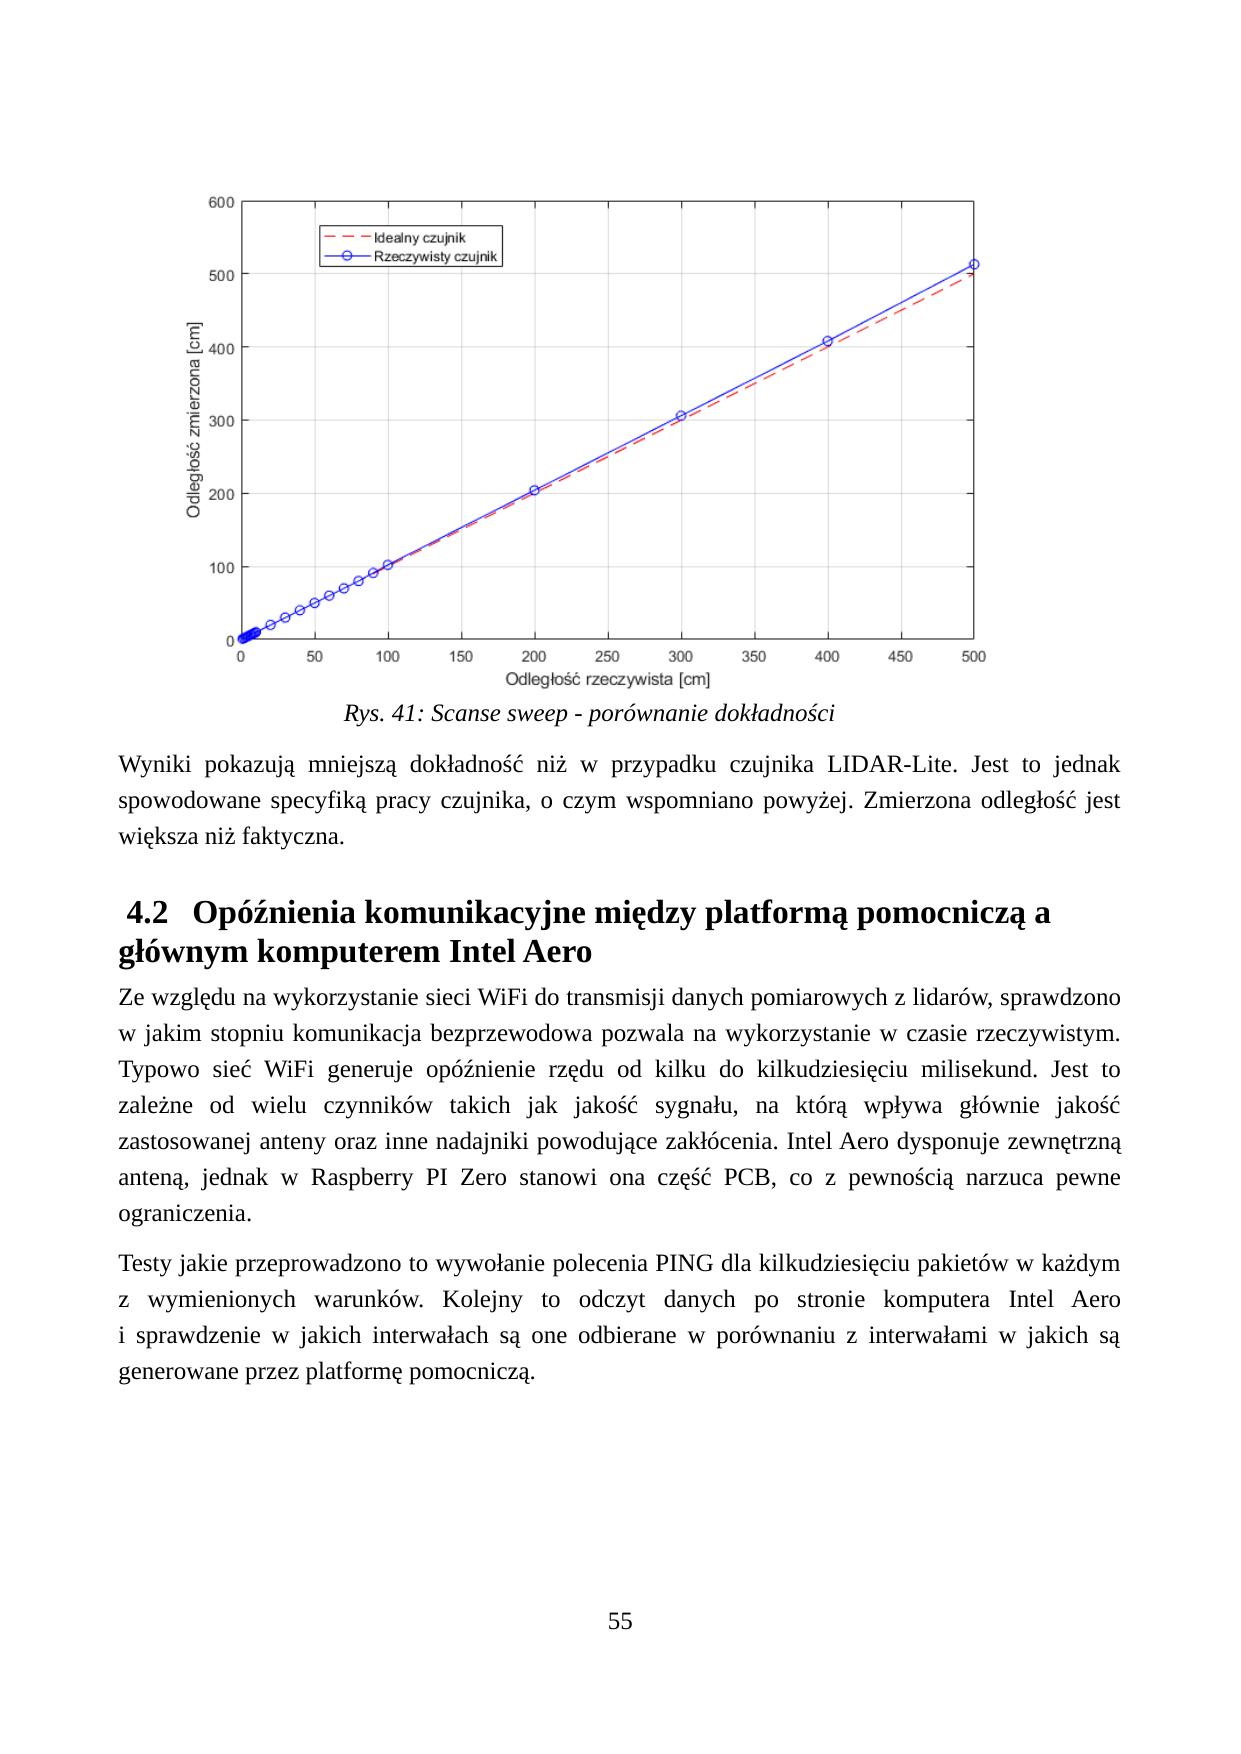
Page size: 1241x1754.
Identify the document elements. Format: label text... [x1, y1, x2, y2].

picture [118, 160, 1063, 699]
text Rys. 41: Scanse sweep - porównanie dokładności [118, 699, 1063, 727]
subtitle Opóźnienia komunikacyjne między platformą pomocniczą a głównym komputerem Intel Aero [118, 892, 1122, 969]
text Ze względu na wykorzystanie sieci WiFi do transmisji danych pomiarowych z lidarów, sprawdzono w jakim stopniu komunikacja bezprzewodowa pozwala na wykorzystanie w czasie rzeczywistym. Typowo sieć WiFi generuje opóźnienie rzędu od kilku do kilkudziesięciu milisekund. Jest to zależne od wielu czynników takich jak jakość sygnału, na którą wpływa głównie jakość zastosowanej anteny oraz inne nadajniki powodujące zakłócenia. Intel Aero dysponuje zewnętrzną anteną, jednak w Raspberry PI Zero stanowi ona część PCB, co z pewnością narzuca pewne ograniczenia. [118, 982, 1122, 1226]
text Testy jakie przeprowadzono to wywołanie polecenia PING dla kilkudziesięciu pakietów w każdym z wymienionych warunków. Kolejny to odczyt danych po stronie komputera Intel Aero i sprawdzenie w jakich interwałach są one odbierane w porównaniu z interwałami w jakich są generowane przez platformę pomocniczą. [118, 1248, 1122, 1385]
text Wyniki pokazują mniejszą dokładność niż w przypadku czujnika LIDAR-Lite. Jest to jednak spowodowane specyfiką pracy czujnika, o czym wspomniano powyżej. Zmierzona odległość jest większa niż faktyczna. [118, 749, 1122, 849]
